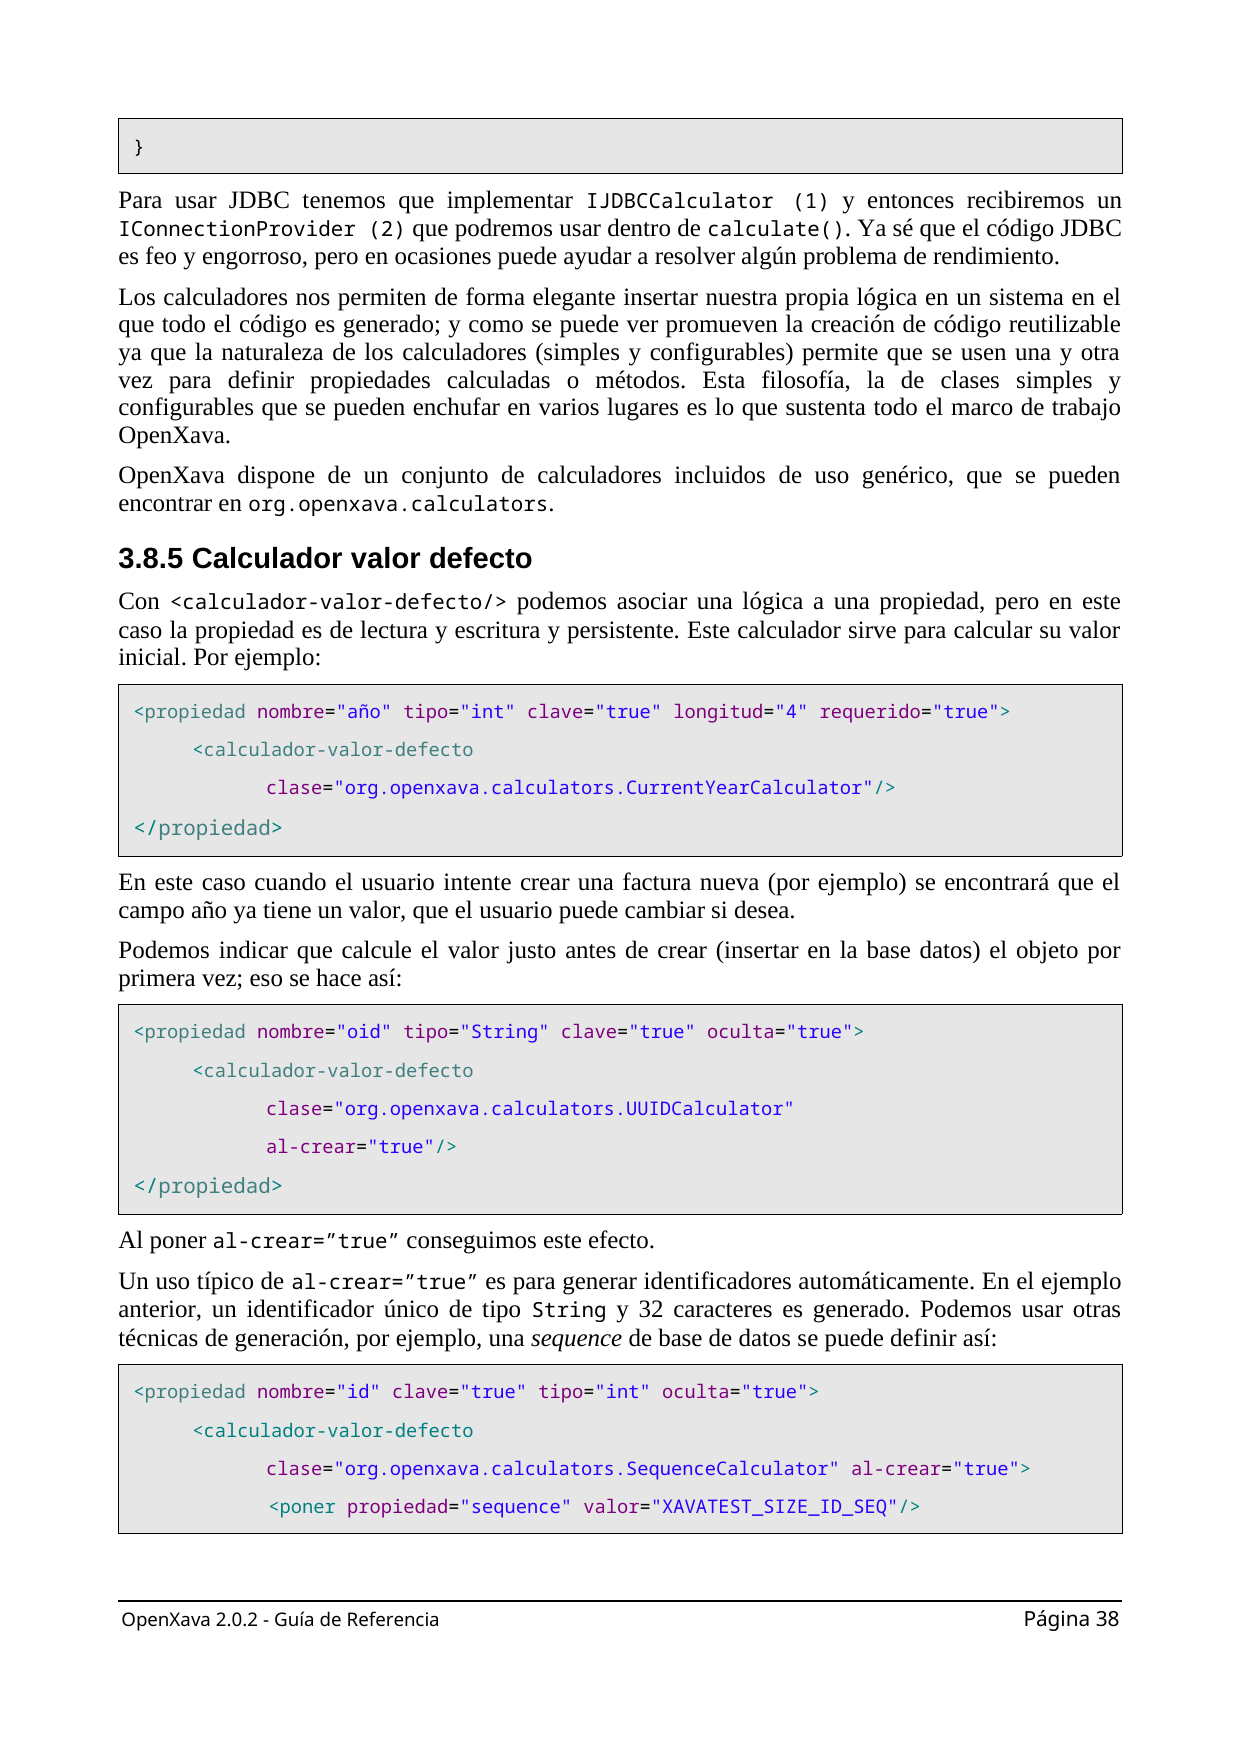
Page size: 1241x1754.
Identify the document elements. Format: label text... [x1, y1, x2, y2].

text En este caso cuando el usuario intente crear una factura nueva (por ejemplo) se encontrará que el campo año ya tiene un valor, que el usuario puede cambiar si desea. [118, 868, 1122, 924]
text Para usar JDBC tenemos que implementar IJDBCCalculator (1) y entonces recibiremos un IConnectionProvider (2) que podremos usar dentro de calculate(). Ya sé que el código JDBC es feo y engorroso, pero en ocasiones puede ayudar a resolver algún problema de rendimiento. [118, 186, 1122, 270]
text clase="org.openxava.calculators.UUIDCalculator" [119, 1080, 1122, 1118]
text <propiedad nombre="id" clave="true" tipo="int" oculta="true"> [119, 1365, 1122, 1402]
text Un uso típico de al-crear=”true” es para generar identificadores automáticamente. En el ejemplo anterior, un identificador único de tipo String y 32 caracteres es generado. Podemos usar otras técnicas de generación, por ejemplo, una sequence de base de datos se puede definir así: [118, 1267, 1122, 1352]
text <poner propiedad="sequence" valor="XAVATEST_SIZE_ID_SEQ"/> [119, 1478, 1122, 1533]
text OpenXava dispone de un conjunto de calculadores incluidos de uso genérico, que se pueden encontrar en org.openxava.calculators. [118, 461, 1122, 517]
text <calculador-valor-defecto [119, 1402, 1122, 1440]
text } [119, 119, 1122, 173]
text Al poner al-crear=”true” conseguimos este efecto. [118, 1227, 1122, 1255]
subtitle Calculador valor defecto [118, 542, 1122, 575]
text <calculador-valor-defecto [119, 722, 1122, 760]
text Con <calculador-valor-defecto/> podemos asociar una lógica a una propiedad, pero en este caso la propiedad es de lectura y escritura y persistente. Este calculador sirve para calcular su valor inicial. Por ejemplo: [118, 587, 1122, 671]
text Podemos indicar que calcule el valor justo antes de crear (insertar en la base datos) el objeto por primera vez; eso se hace así: [118, 936, 1122, 992]
text clase="org.openxava.calculators.CurrentYearCalculator"/> [119, 760, 1122, 798]
text </propiedad> [119, 798, 1122, 856]
text <propiedad nombre="año" tipo="int" clave="true" longitud="4" requerido="true"> [119, 685, 1122, 722]
text </propiedad> [119, 1156, 1122, 1214]
text al-crear="true"/> [119, 1118, 1122, 1156]
text clase="org.openxava.calculators.SequenceCalculator" al-crear="true"> [119, 1440, 1122, 1478]
text <calculador-valor-defecto [119, 1042, 1122, 1080]
text <propiedad nombre="oid" tipo="String" clave="true" oculta="true"> [119, 1005, 1122, 1042]
text Los calculadores nos permiten de forma elegante insertar nuestra propia lógica en un sistema en el que todo el código es generado; y como se puede ver promueven la creación de código reutilizable ya que la naturaleza de los calculadores (simples y configurables) permite que se usen una y otra vez para definir propiedades calculadas o métodos. Esta filosofía, la de clases simples y configurables que se pueden enchufar en varios lugares es lo que sustenta todo el marco de trabajo OpenXava. [118, 283, 1122, 449]
